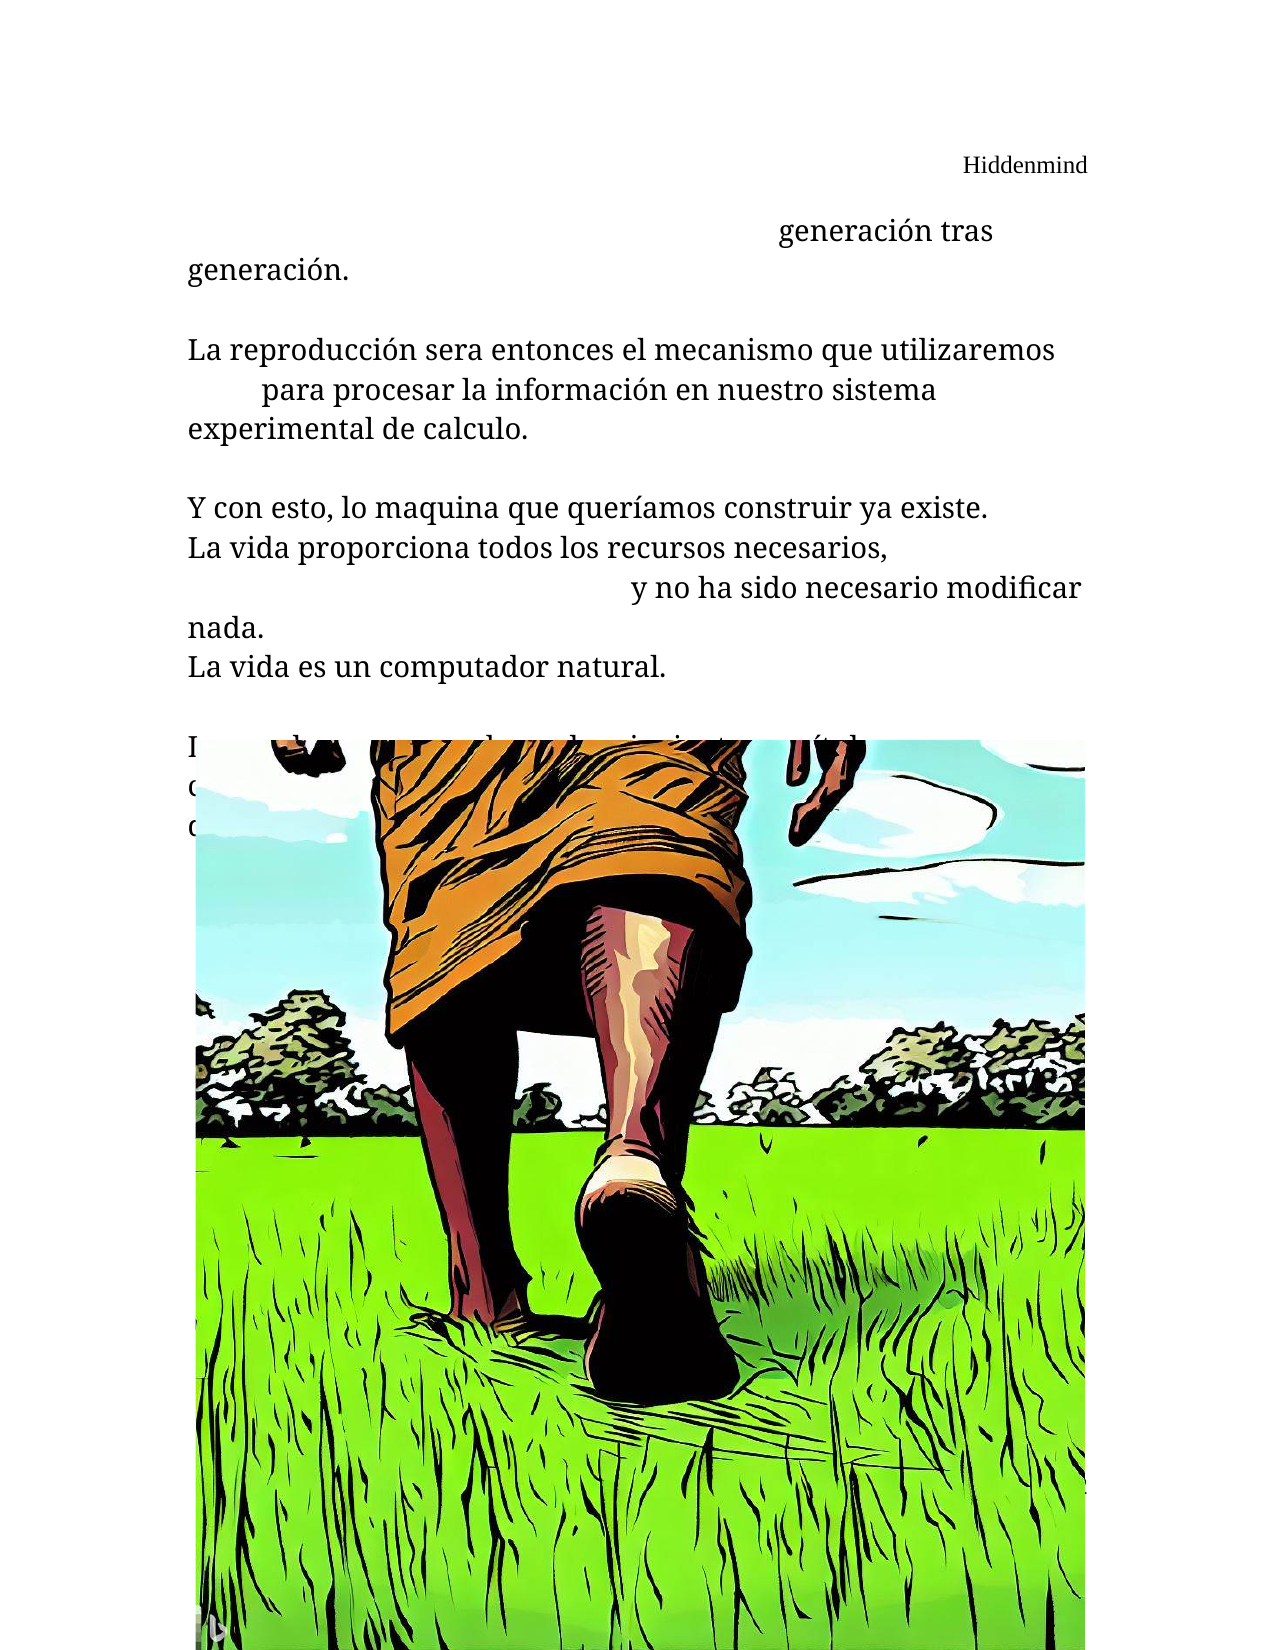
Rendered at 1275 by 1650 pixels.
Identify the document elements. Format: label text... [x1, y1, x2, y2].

text y no ha sido necesario modificar nada. [187, 567, 1087, 647]
text La vida es un computador natural. [187, 647, 1087, 686]
text Y con esto, lo maquina que queríamos construir ya existe. [187, 488, 1087, 527]
text La reproducción sera entonces el mecanismo que utilizaremos [187, 329, 1087, 369]
text La vida proporciona todos los recursos necesarios, [187, 527, 1087, 567]
text Lo pondremos a prueba en los siguientes capítulos y veremos como la vida encontrara soluciones para los problemas lógicos que planteemos. [187, 726, 1087, 845]
text generación tras generación. [187, 210, 1087, 289]
picture [195, 740, 1085, 1650]
text para procesar la información en nuestro sistema experimental de calculo. [187, 369, 1087, 448]
